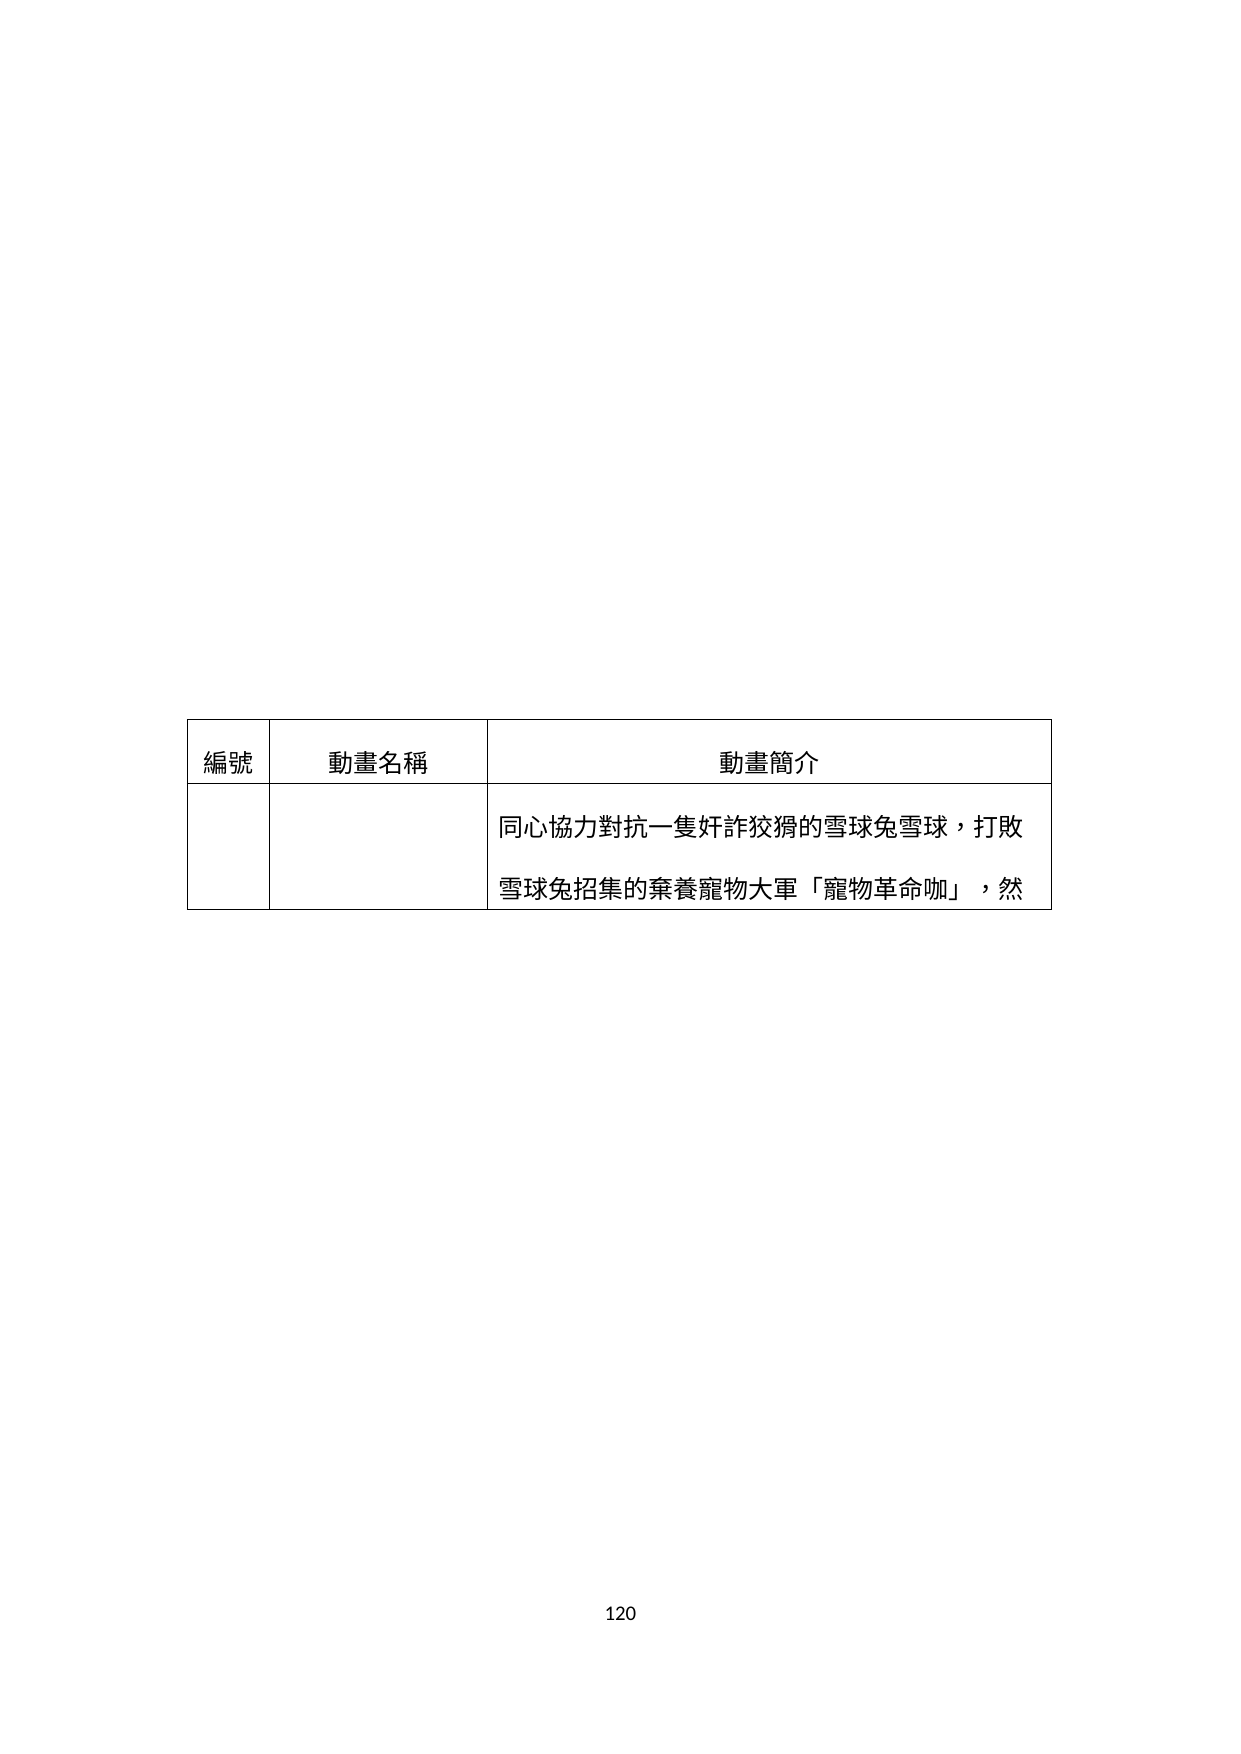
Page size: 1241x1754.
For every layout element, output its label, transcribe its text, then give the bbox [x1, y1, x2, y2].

table_header 動畫名稱 [270, 720, 487, 783]
table_cell [270, 784, 487, 909]
table_header 編號 [188, 720, 269, 783]
table_cell [188, 784, 269, 909]
table_cell 同心協力對抗一隻奸詐狡猾的雪球兔雪球，打敗雪球兔招集的棄養寵物大軍「寵物革命咖」，然 [488, 784, 1051, 909]
table_header 動畫簡介 [488, 720, 1051, 783]
